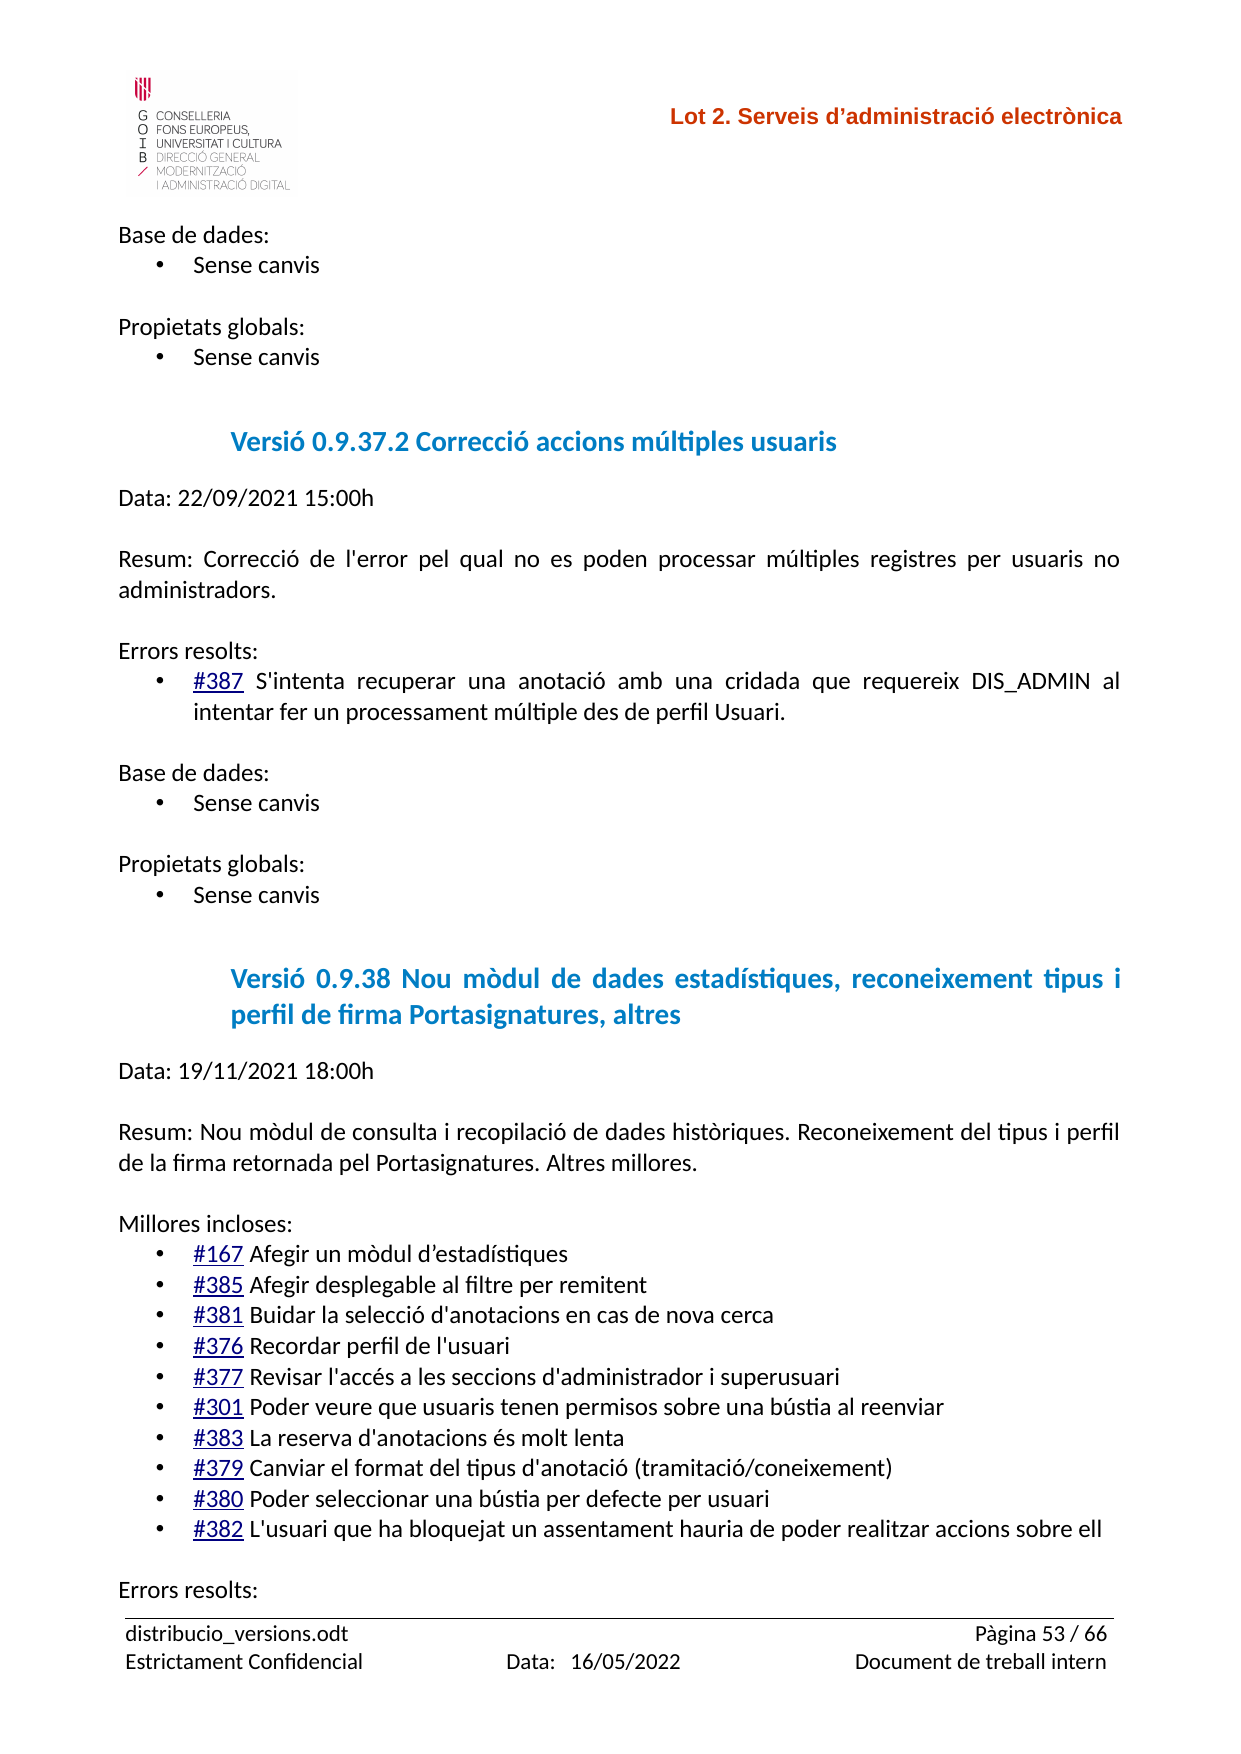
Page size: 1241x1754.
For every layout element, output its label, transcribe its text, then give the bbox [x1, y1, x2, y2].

list #376 Recordar perfil de l'usuari [156, 1330, 1122, 1361]
text Millores incloses: [118, 1208, 1122, 1239]
text Errors resolts: [118, 635, 1122, 665]
text Base de dades: [118, 757, 1122, 787]
list #385 Afegir desplegable al filtre per remitent [156, 1269, 1122, 1300]
text Propietats globals: [118, 311, 1122, 341]
list #377 Revisar l'accés a les seccions d'administrador i superusuari [156, 1361, 1122, 1391]
text Base de dades: [118, 219, 1122, 250]
list Sense canvis [156, 341, 1122, 372]
text Resum: Correcció de l'error pel qual no es poden processar múltiples registres per usuaris no administradors. [118, 543, 1122, 604]
text Data: 22/09/2021 15:00h [118, 482, 1122, 513]
text Resum: Nou mòdul de consulta i recopilació de dades històriques. Reconeixement del tipus i perfil de la firma retornada pel Portasignatures. Altres millores. [118, 1117, 1122, 1178]
text Errors resolts: [118, 1574, 1122, 1605]
list #382 L'usuari que ha bloquejat un assentament hauria de poder realitzar accions sobre ell [156, 1513, 1122, 1544]
list #379 Canviar el format del tipus d'anotació (tramitació/coneixement) [156, 1452, 1122, 1483]
list #167 Afegir un mòdul d’estadístiques [156, 1239, 1122, 1269]
list #383 La reserva d'anotacions és molt lenta [156, 1422, 1122, 1452]
text Data: 19/11/2021 18:00h [118, 1056, 1122, 1086]
list #380 Poder seleccionar una bústia per defecte per usuari [156, 1483, 1122, 1513]
subtitle Versió 0.9.38 Nou mòdul de dades estadístiques, reconeixement tipus i perfil de firma Portasignatures, altres [153, 961, 1122, 1032]
list #381 Buidar la selecció d'anotacions en cas de nova cerca [156, 1300, 1122, 1330]
subtitle Versió 0.9.37.2 Correcció accions múltiples usuaris [153, 423, 1122, 458]
picture [126, 70, 299, 197]
list #301 Poder veure que usuaris tenen permisos sobre una bústia al reenviar [156, 1391, 1122, 1422]
list Sense canvis [156, 250, 1122, 280]
list #387 S'intenta recuperar una anotació amb una cridada que requereix DIS_ADMIN al intentar fer un processament múltiple des de perfil Usuari. [156, 665, 1122, 726]
list Sense canvis [156, 879, 1122, 909]
text Propietats globals: [118, 848, 1122, 879]
list Sense canvis [156, 787, 1122, 818]
